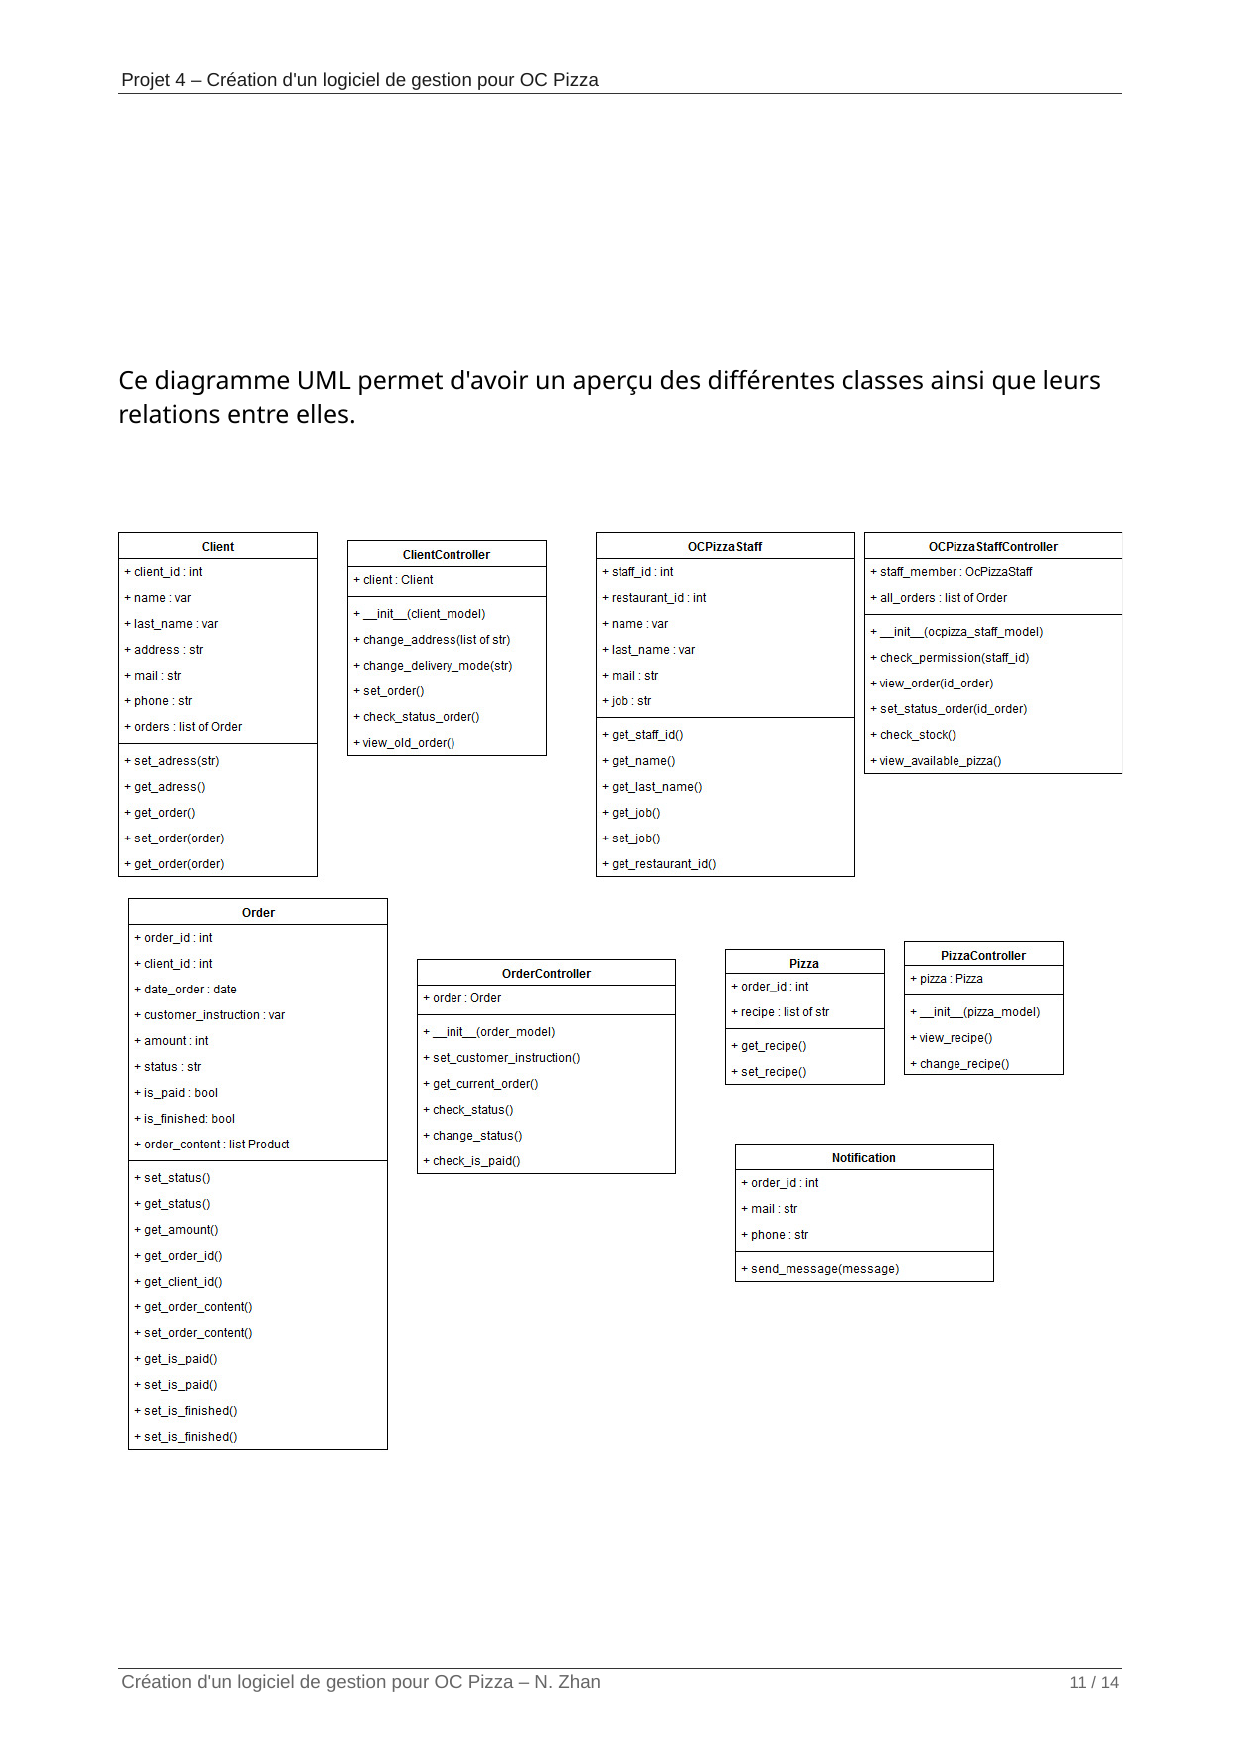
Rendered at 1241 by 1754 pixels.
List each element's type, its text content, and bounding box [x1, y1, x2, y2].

picture [118, 532, 1123, 1452]
text Ce diagramme UML permet d'avoir un aperçu des différentes classes ainsi que leurs relations entre elles. [118, 362, 1122, 430]
